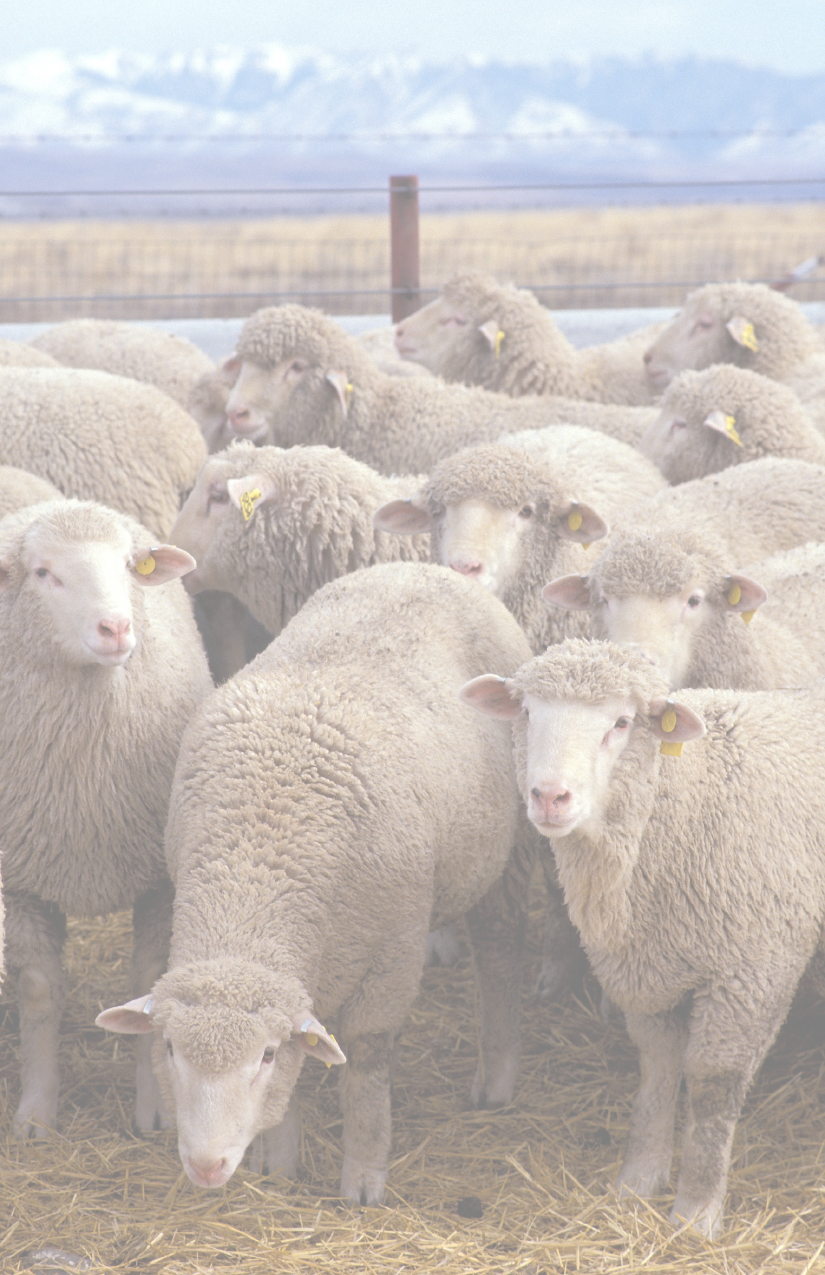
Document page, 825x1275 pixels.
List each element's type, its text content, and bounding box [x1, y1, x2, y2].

subtitle 1. Assumptions [0, 0, 825, 1275]
